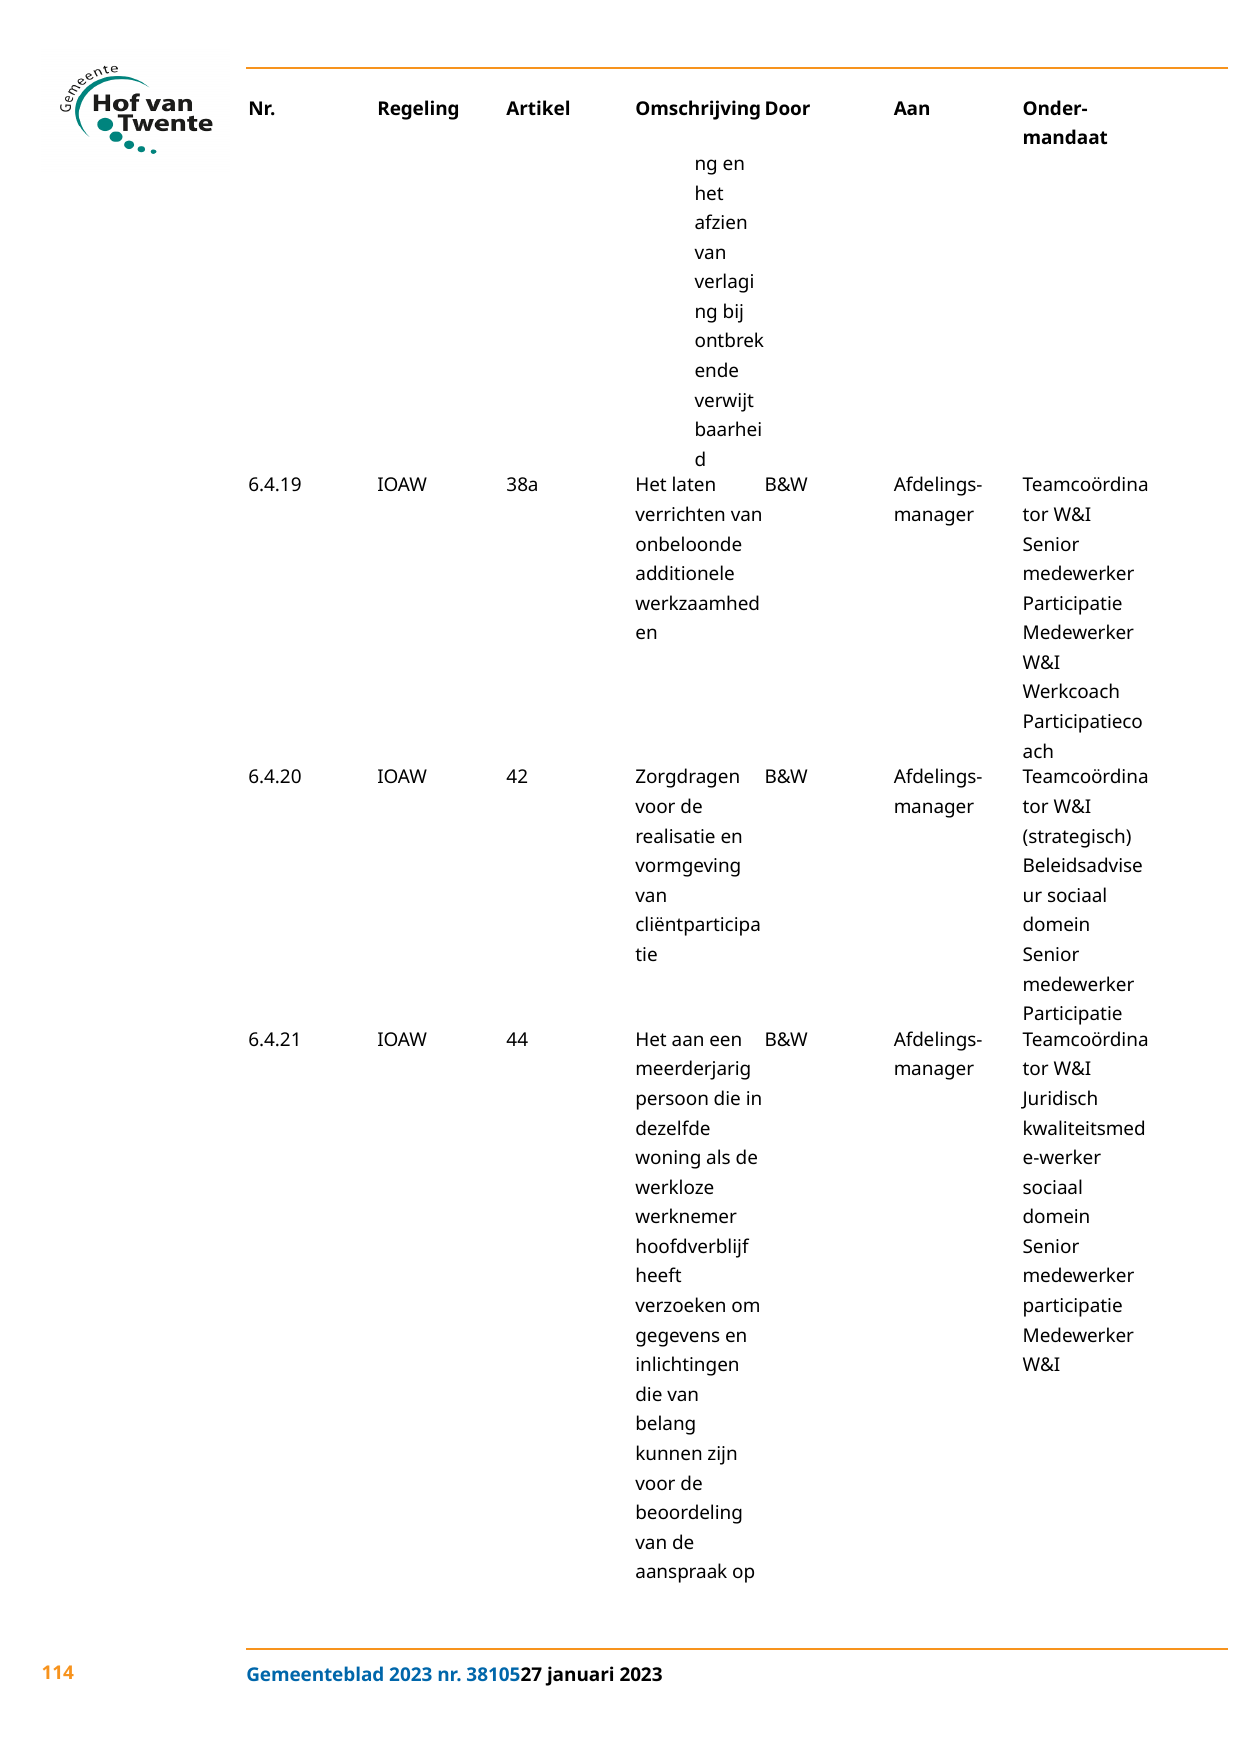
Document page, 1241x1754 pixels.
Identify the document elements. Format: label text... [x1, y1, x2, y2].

table_header Onder-mandaat [1023, 95, 1152, 150]
table_cell Zorgdragen voor de realisatie en vormgeving van cliëntparticipatie [635, 764, 764, 1026]
table_header Aan [894, 95, 1022, 150]
table_cell 6.4.20 [248, 764, 377, 1026]
table_cell B&W [764, 1026, 893, 1584]
table_cell [248, 150, 377, 472]
table_cell 44 [506, 1026, 635, 1584]
table_cell Afdelings-manager [894, 764, 1022, 1026]
table_header Artikel [506, 95, 635, 150]
table_cell [1023, 150, 1152, 472]
table_cell 38a [506, 472, 635, 764]
table_cell Het aan een meerderjarig persoon die in dezelfde woning als de werkloze werknemer hoofdverblijf heeft verzoeken om gegevens en inlichtingen die van belang kunnen zijn voor de beoordeling van de aanspraak op [635, 1026, 764, 1584]
table_cell B&W [764, 764, 893, 1026]
table_cell [764, 150, 893, 472]
table_cell 6.4.21 [248, 1026, 377, 1584]
table_cell 42 [506, 764, 635, 1026]
table_cell [506, 150, 635, 472]
table_cell Teamcoördinator W&I Juridisch kwaliteitsmede-werker sociaal domein Senior medewerker participatie Medewerker W&I [1023, 1026, 1152, 1584]
table_cell Afdelings-manager [894, 472, 1022, 764]
table_cell 6.4.19 [248, 472, 377, 764]
table_header Door [764, 95, 893, 150]
table_cell Teamcoördinator W&I (strategisch) Beleidsadviseur sociaal domein Senior medewerker Participatie [1023, 764, 1152, 1026]
table_cell ng en het afzien van verlaging bij ontbrekende verwijtbaarheid [635, 150, 764, 472]
table_header Regeling [377, 95, 506, 150]
table_cell [894, 150, 1022, 472]
picture [41, 47, 231, 172]
table_cell Afdelings-manager [894, 1026, 1022, 1584]
table_header Nr. [248, 95, 377, 150]
table_cell IOAW [377, 764, 506, 1026]
table_cell [377, 150, 506, 472]
table_cell IOAW [377, 1026, 506, 1584]
table_cell B&W [764, 472, 893, 764]
table_header Omschrijving [635, 95, 764, 150]
table_cell Het laten verrichten van onbeloonde additionele werkzaamheden [635, 472, 764, 764]
table_cell Teamcoördinator W&I Senior medewerker Participatie Medewerker W&I Werkcoach Participatiecoach [1023, 472, 1152, 764]
table_cell IOAW [377, 472, 506, 764]
